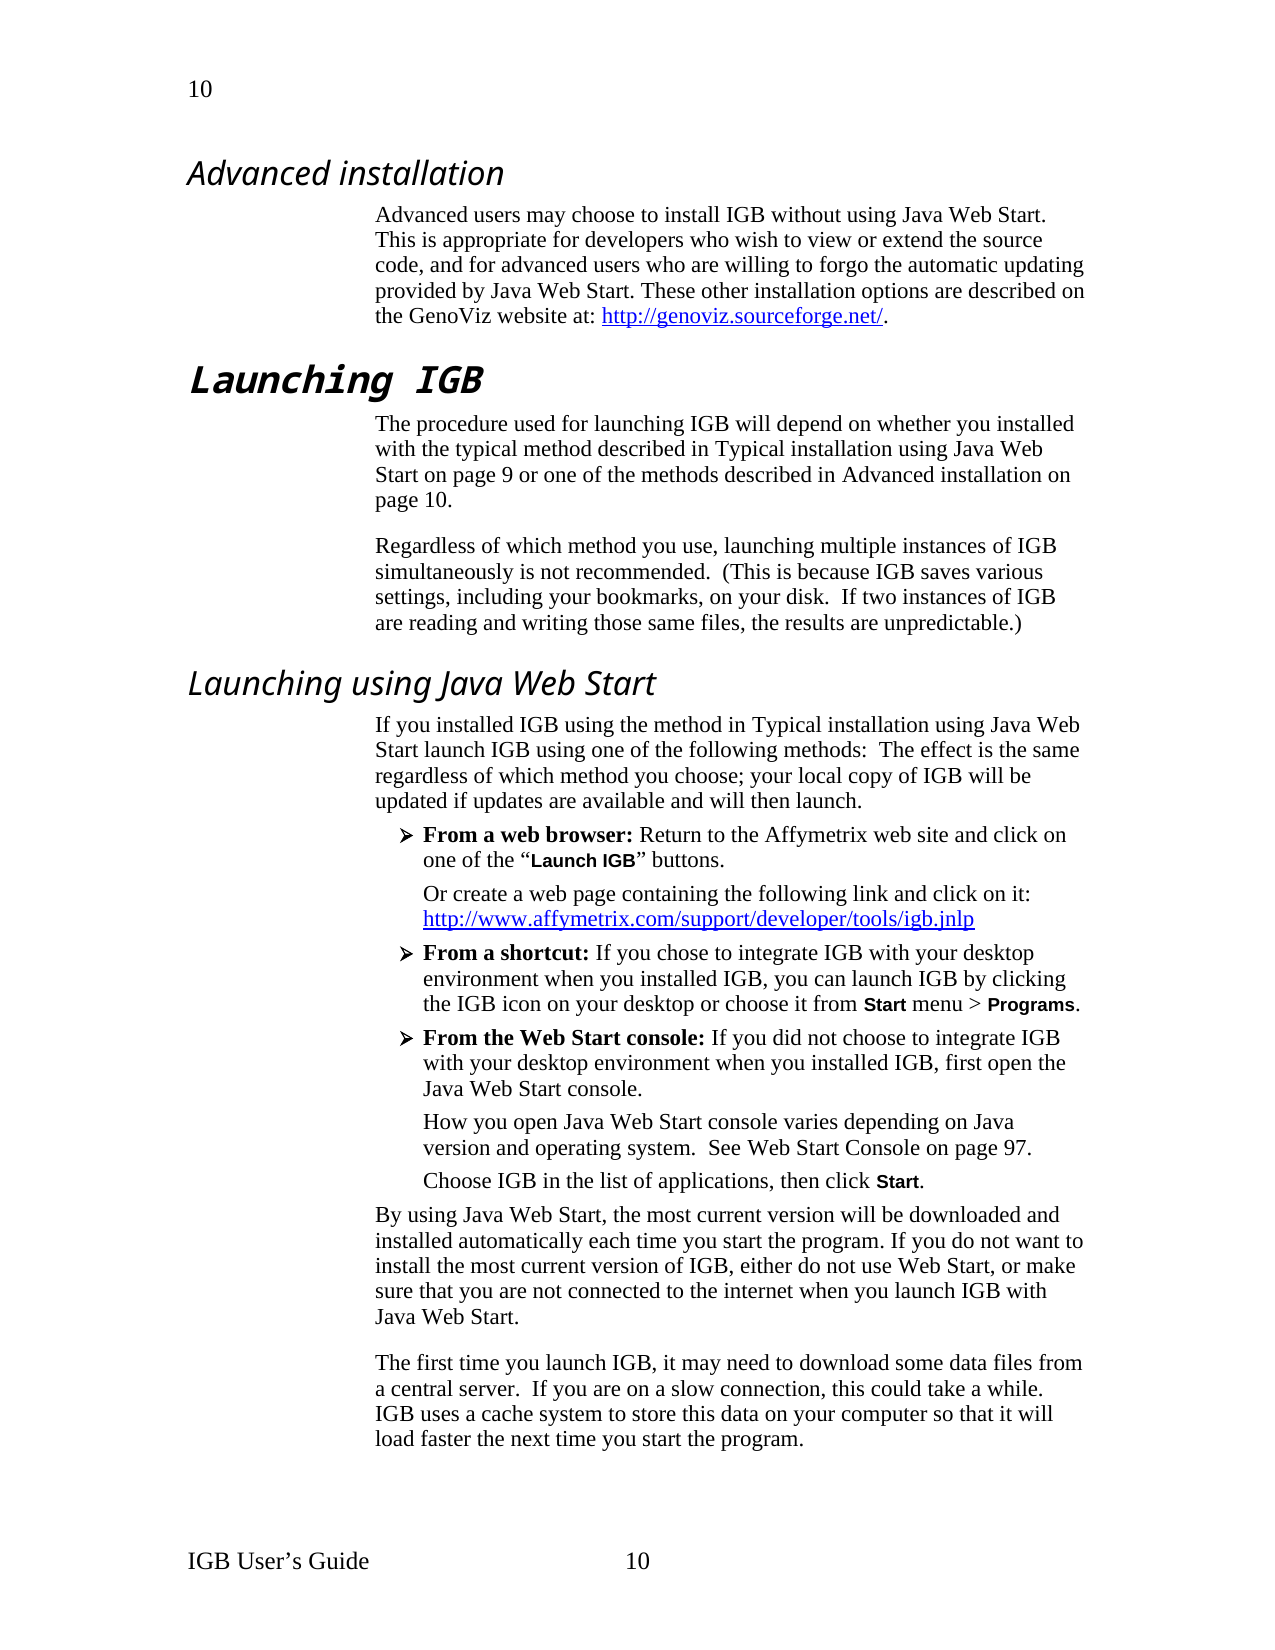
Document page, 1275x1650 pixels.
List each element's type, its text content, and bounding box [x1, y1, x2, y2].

text By using Java Web Start, the most current version will be downloaded and installed automatically each time you start the program. If you do not want to install the most current version of IGB, either do not use Web Start, or make sure that you are not connected to the internet when you launch IGB with Java Web Start. [375, 1202, 1087, 1329]
list From a shortcut: If you chose to integrate IGB with your desktop environment when you installed IGB, you can launch IGB by clicking the IGB icon on your desktop or choose it from Start menu > Programs. [399, 940, 1087, 1016]
text The procedure used for launching IGB will depend on whether you installed with the typical method described in Typical installation using Java Web Start on page 9 or one of the methods described in Advanced installation on page 10. [375, 411, 1087, 513]
text The first time you launch IGB, it may need to download some data files from a central server. If you are on a slow connection, this could take a while. IGB uses a cache system to store this data on your computer so that it will load faster the next time you start the program. [375, 1350, 1087, 1452]
list Choose IGB in the list of applications, then click Start. [399, 1168, 1087, 1194]
list How you open Java Web Start console varies depending on Java version and operating system. See Web Start Console on page 98. [399, 1109, 1087, 1160]
list Or create a web page containing the following link and click on it: http://www.affymetrix.com/support/developer/tools/igb.jnlp [399, 881, 1087, 932]
subtitle Launching IGB [187, 354, 1087, 405]
text Advanced users may choose to install IGB without using Java Web Start. This is appropriate for developers who wish to view or extend the source code, and for advanced users who are willing to forgo the automatic updating provided by Java Web Start. These other installation options are described on the GenoViz website at: http://genoviz.sourceforge.net/. [375, 202, 1087, 329]
text Regardless of which method you use, launching multiple instances of IGB simultaneously is not recommended. (This is because IGB saves various settings, including your bookmarks, on your disk. If two instances of IGB are reading and writing those same files, the results are unpredictable.) [375, 533, 1087, 635]
text If you installed IGB using the method in Typical installation using Java Web Start launch IGB using one of the following methods: The effect is the same regardless of which method you choose; your local copy of IGB will be updated if updates are available and will then launch. [375, 712, 1087, 813]
subtitle Launching using Java Web Start [187, 660, 1087, 706]
list From a web browser: Return to the Affymetrix web site and click on one of the “Launch IGB” buttons. [399, 822, 1087, 873]
subtitle Advanced installation [187, 150, 1087, 195]
list From the Web Start console: If you did not choose to integrate IGB with your desktop environment when you installed IGB, first open the Java Web Start console. [399, 1025, 1087, 1101]
